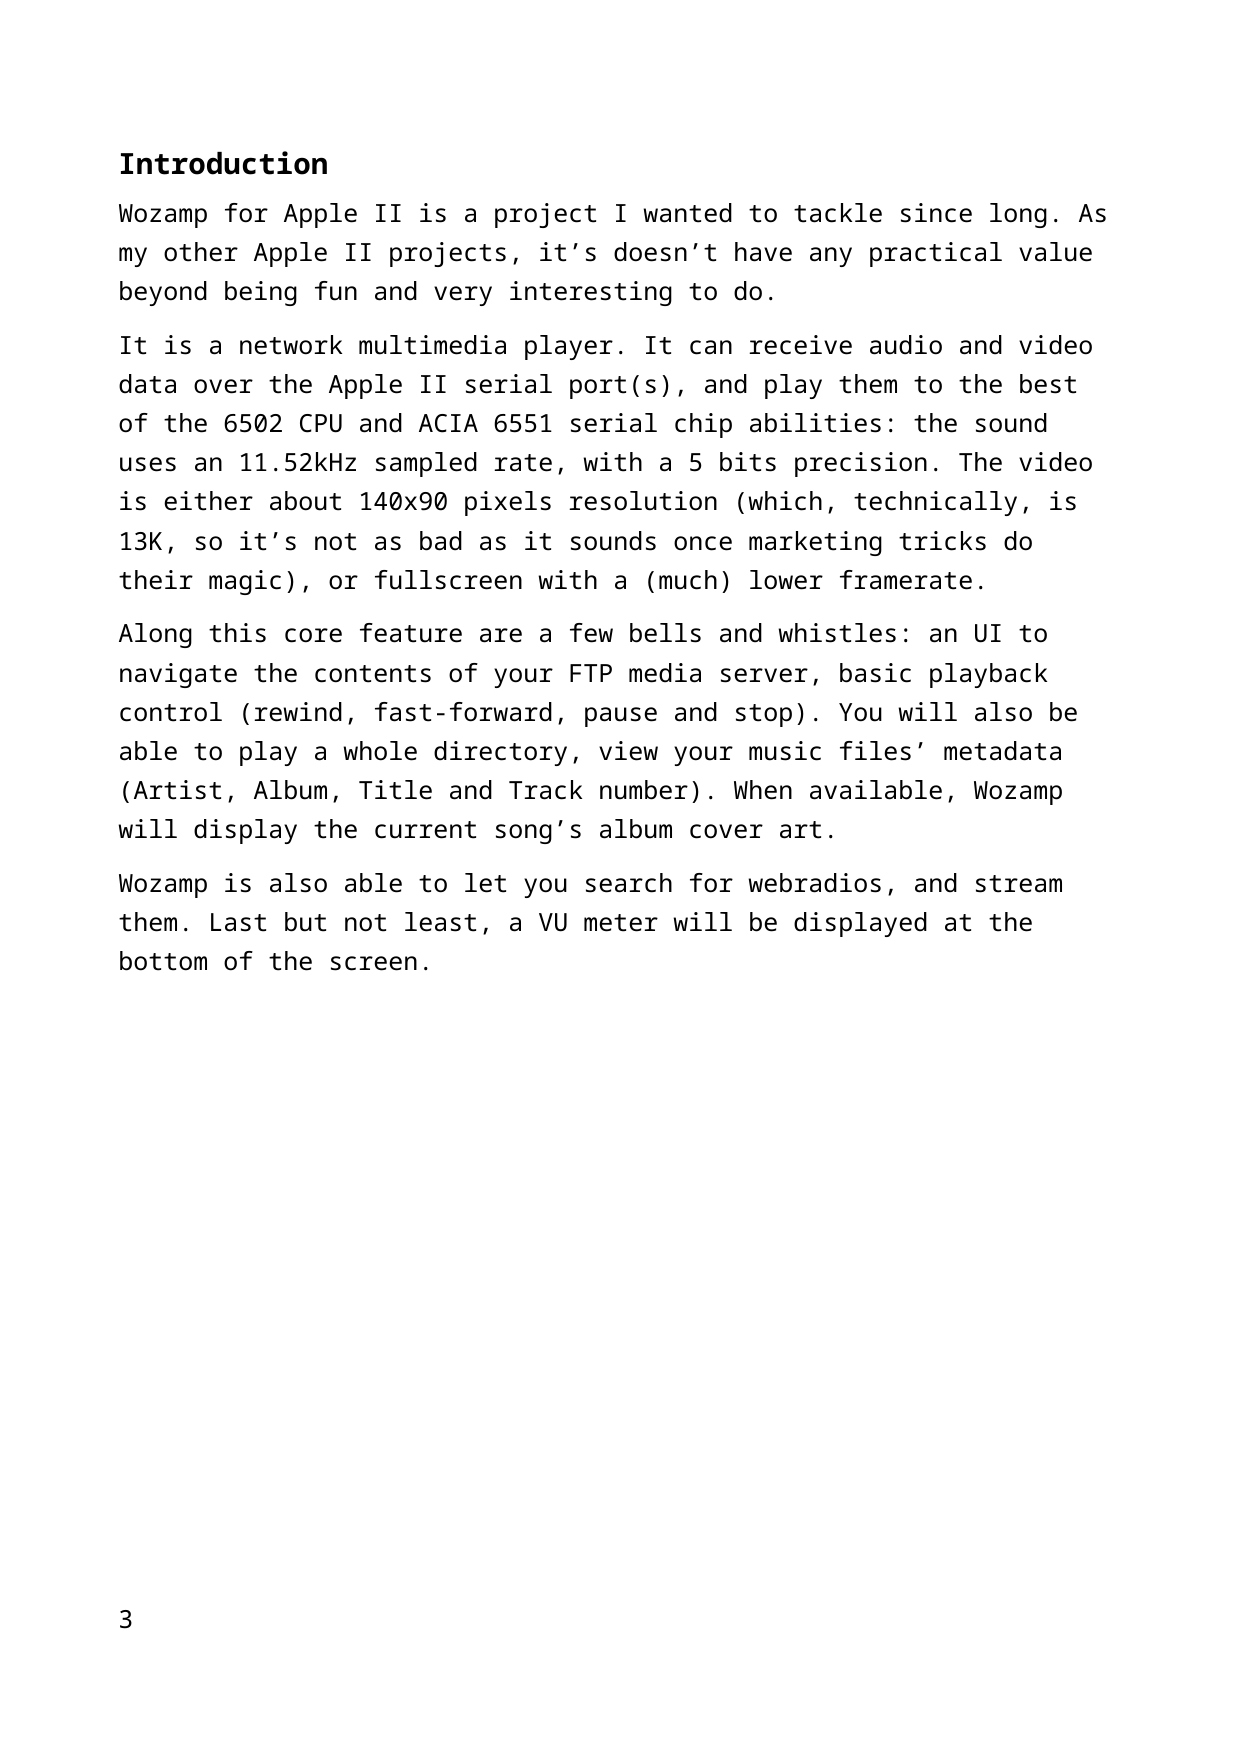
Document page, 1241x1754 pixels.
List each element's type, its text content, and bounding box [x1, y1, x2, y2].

text It is a network multimedia player. It can receive audio and video data over the Apple II serial port(s), and play them to the best of the 6502 CPU and ACIA 6551 serial chip abilities: the sound uses an 11.52kHz sampled rate, with a 5 bits precision. The video is either about 140x90 pixels resolution (which, technically, is 13K, so it’s not as bad as it sounds once marketing tricks do their magic), or fullscreen with a (much) lower framerate. [118, 327, 1122, 596]
text Wozamp is also able to let you search for webradios, and stream them. Last but not least, a VU meter will be displayed at the bottom of the screen. [118, 866, 1122, 978]
text Wozamp for Apple II is a project I wanted to tackle since long. As my other Apple II projects, it’s doesn’t have any practical value beyond being fun and very interesting to do. [118, 195, 1122, 308]
text Along this core feature are a few bells and whistles: an UI to navigate the contents of your FTP media server, basic playback control (rewind, fast-forward, pause and stop). You will also be able to play a whole directory, view your music files’ metadata (Artist, Album, Title and Track number). When available, Wozamp will display the current song’s album cover art. [118, 616, 1122, 846]
subtitle Introduction [118, 143, 1122, 183]
